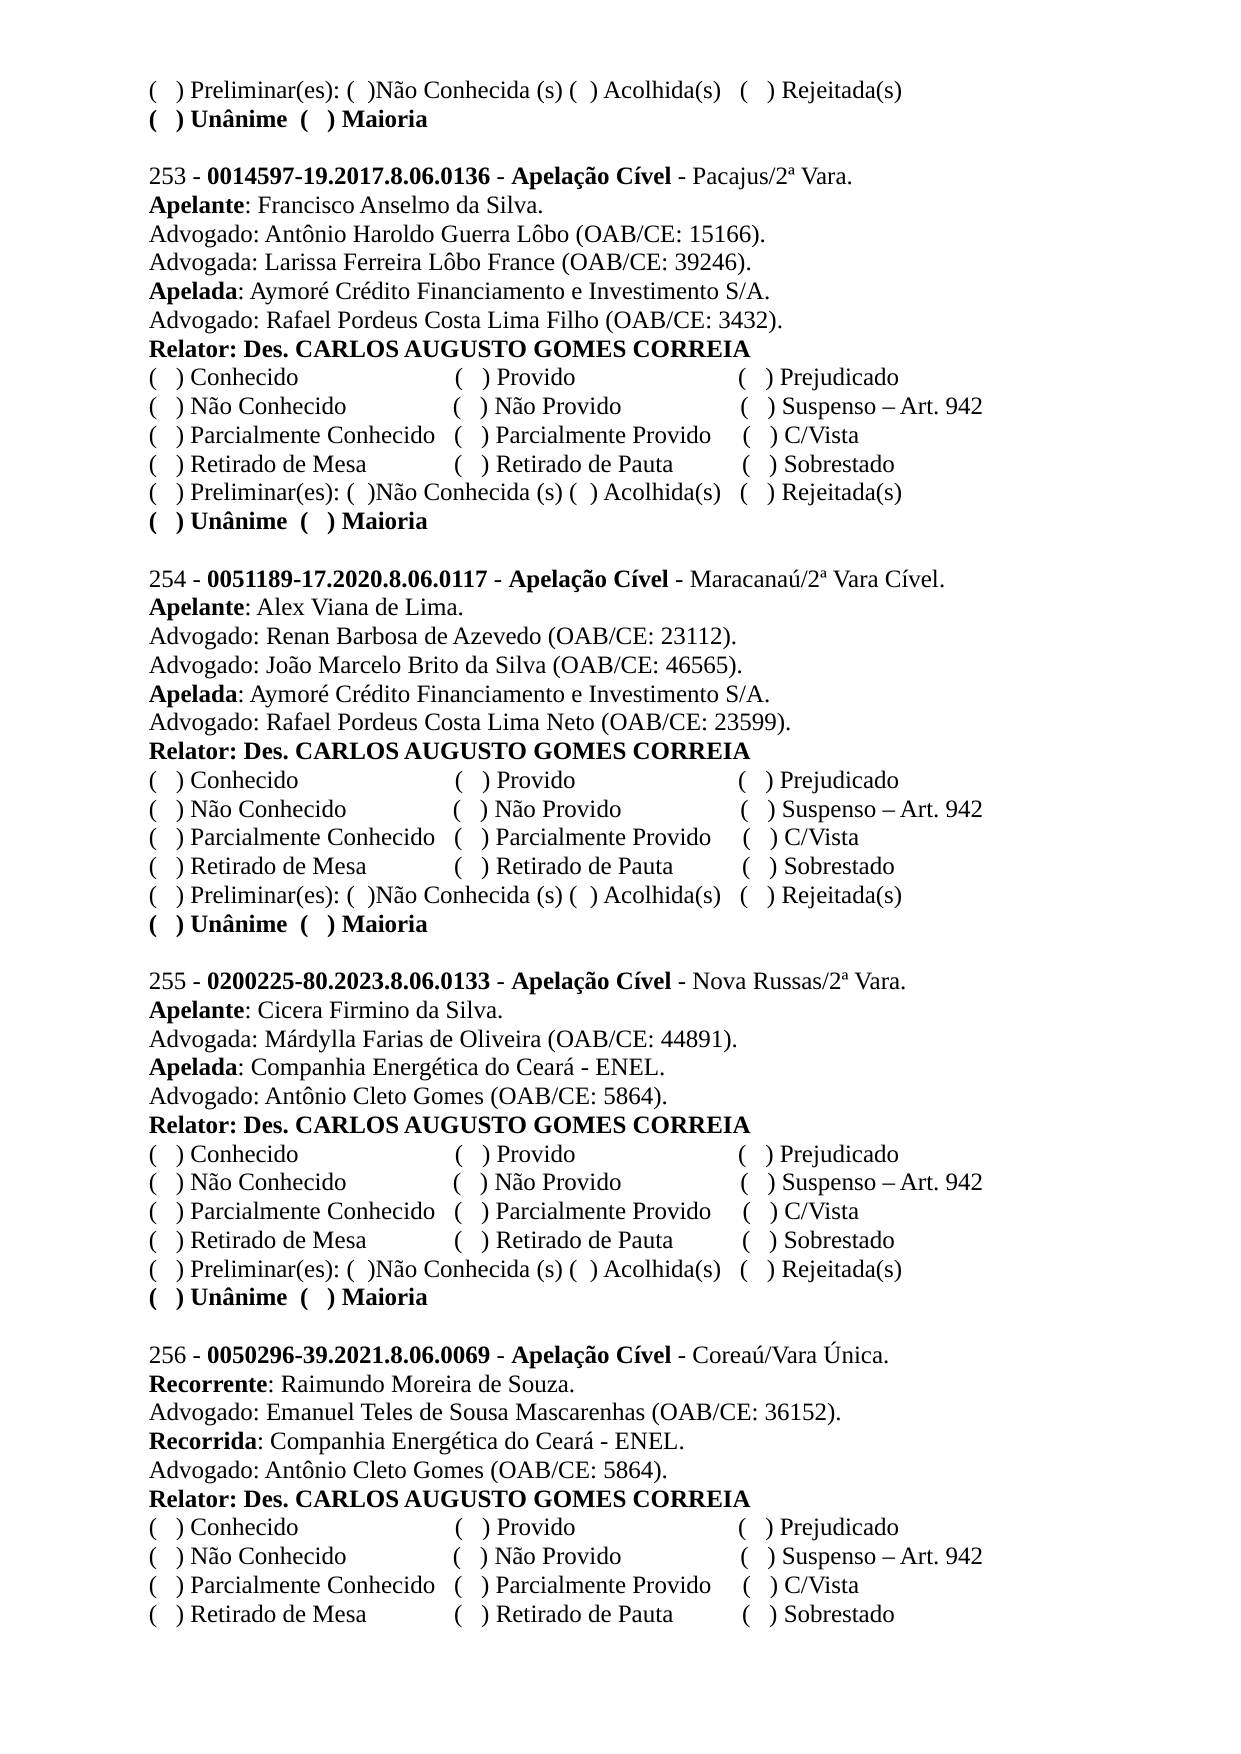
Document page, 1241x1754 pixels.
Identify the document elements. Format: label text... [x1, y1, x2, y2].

text Relator: Des. CARLOS AUGUSTO GOMES CORREIA [148, 1484, 1141, 1512]
text ( ) Retirado de Mesa ( ) Retirado de Pauta ( ) Sobrestado [148, 1225, 1158, 1254]
text Advogado: Rafael Pordeus Costa Lima Neto (OAB/CE: 23599). [148, 707, 1141, 736]
text 255 - 0200225-80.2023.8.06.0133 - Apelação Cível - Nova Russas/2ª Vara. [148, 966, 1141, 995]
text Advogado: Rafael Pordeus Costa Lima Filho (OAB/CE: 3432). [148, 305, 1141, 334]
text ( ) Parcialmente Conhecido ( ) Parcialmente Provido ( ) C/Vista [148, 1196, 1158, 1225]
text Apelante: Cicera Firmino da Silva. [148, 995, 1141, 1024]
text Advogado: Antônio Haroldo Guerra Lôbo (OAB/CE: 15166). [148, 219, 1141, 247]
text ( ) Unânime ( ) Maioria [148, 1282, 1158, 1311]
text Recorrida: Companhia Energética do Ceará - ENEL. [148, 1426, 1141, 1455]
text ( ) Retirado de Mesa ( ) Retirado de Pauta ( ) Sobrestado [148, 449, 1158, 477]
text ( ) Conhecido ( ) Provido ( ) Prejudicado [148, 1139, 1141, 1167]
text Advogada: Larissa Ferreira Lôbo France (OAB/CE: 39246). [148, 247, 1141, 276]
text ( ) Retirado de Mesa ( ) Retirado de Pauta ( ) Sobrestado [148, 851, 1158, 880]
text ( ) Conhecido ( ) Provido ( ) Prejudicado [148, 765, 1141, 794]
text Apelante: Alex Viana de Lima. [148, 592, 1141, 621]
text ( ) Retirado de Mesa ( ) Retirado de Pauta ( ) Sobrestado [148, 1599, 1158, 1627]
text 254 - 0051189-17.2020.8.06.0117 - Apelação Cível - Maracanaú/2ª Vara Cível. [148, 564, 1141, 592]
text Apelada: Aymoré Crédito Financiamento e Investimento S/A. [148, 679, 1141, 707]
text ( ) Parcialmente Conhecido ( ) Parcialmente Provido ( ) C/Vista [148, 822, 1158, 851]
text Advogado: Renan Barbosa de Azevedo (OAB/CE: 23112). [148, 621, 1141, 650]
text Advogado: João Marcelo Brito da Silva (OAB/CE: 46565). [148, 650, 1141, 679]
text Advogada: Márdylla Farias de Oliveira (OAB/CE: 44891). [148, 1024, 1141, 1052]
text ( ) Conhecido ( ) Provido ( ) Prejudicado [148, 362, 1141, 391]
text ( ) Unânime ( ) Maioria [148, 506, 1158, 535]
text Relator: Des. CARLOS AUGUSTO GOMES CORREIA [148, 1110, 1141, 1139]
text Advogado: Antônio Cleto Gomes (OAB/CE: 5864). [148, 1455, 1141, 1484]
text Relator: Des. CARLOS AUGUSTO GOMES CORREIA [148, 334, 1141, 362]
text ( ) Preliminar(es): ( )Não Conhecida (s) ( ) Acolhida(s) ( ) Rejeitada(s) [148, 880, 1158, 909]
text Advogado: Emanuel Teles de Sousa Mascarenhas (OAB/CE: 36152). [148, 1397, 1141, 1426]
text ( ) Não Conhecido ( ) Não Provido ( ) Suspenso – Art. 942 [148, 794, 1158, 822]
text 256 - 0050296-39.2021.8.06.0069 - Apelação Cível - Coreaú/Vara Única. [148, 1340, 1141, 1369]
text ( ) Não Conhecido ( ) Não Provido ( ) Suspenso – Art. 942 [148, 391, 1158, 420]
text Apelante: Francisco Anselmo da Silva. [148, 190, 1141, 219]
text Apelada: Companhia Energética do Ceará - ENEL. [148, 1052, 1141, 1081]
text Recorrente: Raimundo Moreira de Souza. [148, 1369, 1141, 1397]
text 253 - 0014597-19.2017.8.06.0136 - Apelação Cível - Pacajus/2ª Vara. [148, 161, 1141, 190]
text Advogado: Antônio Cleto Gomes (OAB/CE: 5864). [148, 1081, 1141, 1110]
text ( ) Unânime ( ) Maioria [148, 104, 1158, 132]
text ( ) Parcialmente Conhecido ( ) Parcialmente Provido ( ) C/Vista [148, 1570, 1158, 1599]
text Relator: Des. CARLOS AUGUSTO GOMES CORREIA [148, 736, 1141, 765]
text ( ) Parcialmente Conhecido ( ) Parcialmente Provido ( ) C/Vista [148, 420, 1158, 449]
text ( ) Conhecido ( ) Provido ( ) Prejudicado [148, 1512, 1141, 1541]
text ( ) Preliminar(es): ( )Não Conhecida (s) ( ) Acolhida(s) ( ) Rejeitada(s) [148, 1254, 1158, 1282]
text ( ) Unânime ( ) Maioria [148, 909, 1158, 937]
text ( ) Não Conhecido ( ) Não Provido ( ) Suspenso – Art. 942 [148, 1541, 1158, 1570]
text ( ) Preliminar(es): ( )Não Conhecida (s) ( ) Acolhida(s) ( ) Rejeitada(s) [148, 75, 1158, 104]
text ( ) Preliminar(es): ( )Não Conhecida (s) ( ) Acolhida(s) ( ) Rejeitada(s) [148, 477, 1158, 506]
text ( ) Não Conhecido ( ) Não Provido ( ) Suspenso – Art. 942 [148, 1167, 1158, 1196]
text Apelada: Aymoré Crédito Financiamento e Investimento S/A. [148, 276, 1141, 305]
